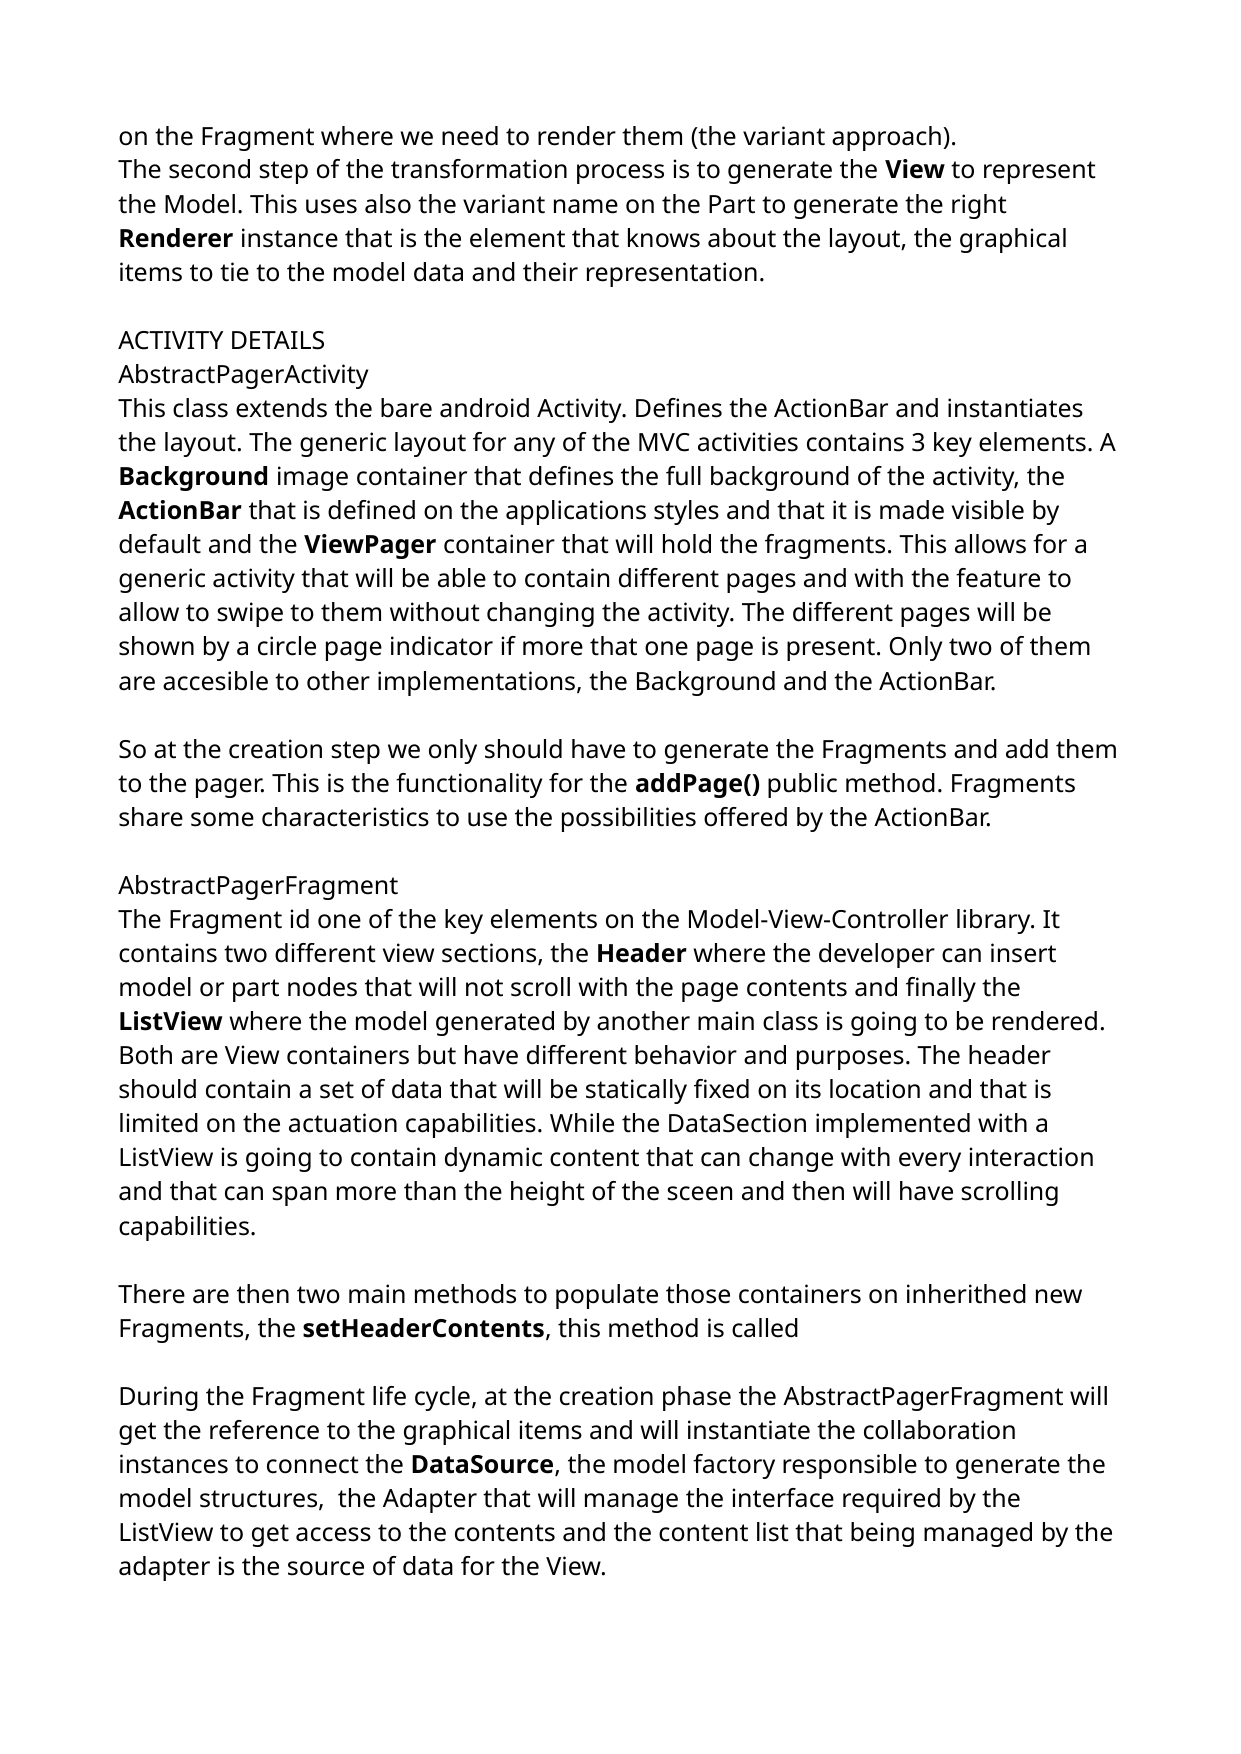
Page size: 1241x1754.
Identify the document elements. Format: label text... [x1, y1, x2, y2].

text There are then two main methods to populate those containers on inherithed new Fragments, the setHeaderContents, this method is called [118, 1276, 1122, 1344]
text The second step of the transformation process is to generate the View to represent the Model. This uses also the variant name on the Part to generate the right Renderer instance that is the element that knows about the layout, the graphical items to tie to the model data and their representation. [118, 152, 1122, 288]
text on the Fragment where we need to render them (the variant approach). [118, 118, 1122, 152]
text AbstractPagerActivity [118, 357, 1122, 391]
text ACTIVITY DETAILS [118, 322, 1122, 357]
text So at the creation step we only should have to generate the Fragments and add them to the pager. This is the functionality for the addPage() public method. Fragments share some characteristics to use the possibilities offered by the ActionBar. [118, 731, 1122, 833]
text This class extends the bare android Activity. Defines the ActionBar and instantiates the layout. The generic layout for any of the MVC activities contains 3 key elements. A Background image container that defines the full background of the activity, the ActionBar that is defined on the applications styles and that it is made visible by default and the ViewPager container that will hold the fragments. This allows for a generic activity that will be able to contain different pages and with the feature to allow to swipe to them without changing the activity. The different pages will be shown by a circle page indicator if more that one page is present. Only two of them are accesible to other implementations, the Background and the ActionBar. [118, 391, 1122, 697]
text During the Fragment life cycle, at the creation phase the AbstractPagerFragment will get the reference to the graphical items and will instantiate the collaboration instances to connect the DataSource, the model factory responsible to generate the model structures, the Adapter that will manage the interface required by the ListView to get access to the contents and the content list that being managed by the adapter is the source of data for the View. [118, 1378, 1122, 1583]
text AbstractPagerFragment [118, 867, 1122, 902]
text The Fragment id one of the key elements on the Model-View-Controller library. It contains two different view sections, the Header where the developer can insert model or part nodes that will not scroll with the page contents and finally the ListView where the model generated by another main class is going to be rendered. Both are View containers but have different behavior and purposes. The header should contain a set of data that will be statically fixed on its location and that is limited on the actuation capabilities. While the DataSection implemented with a ListView is going to contain dynamic content that can change with every interaction and that can span more than the height of the sceen and then will have scrolling capabilities. [118, 902, 1122, 1242]
